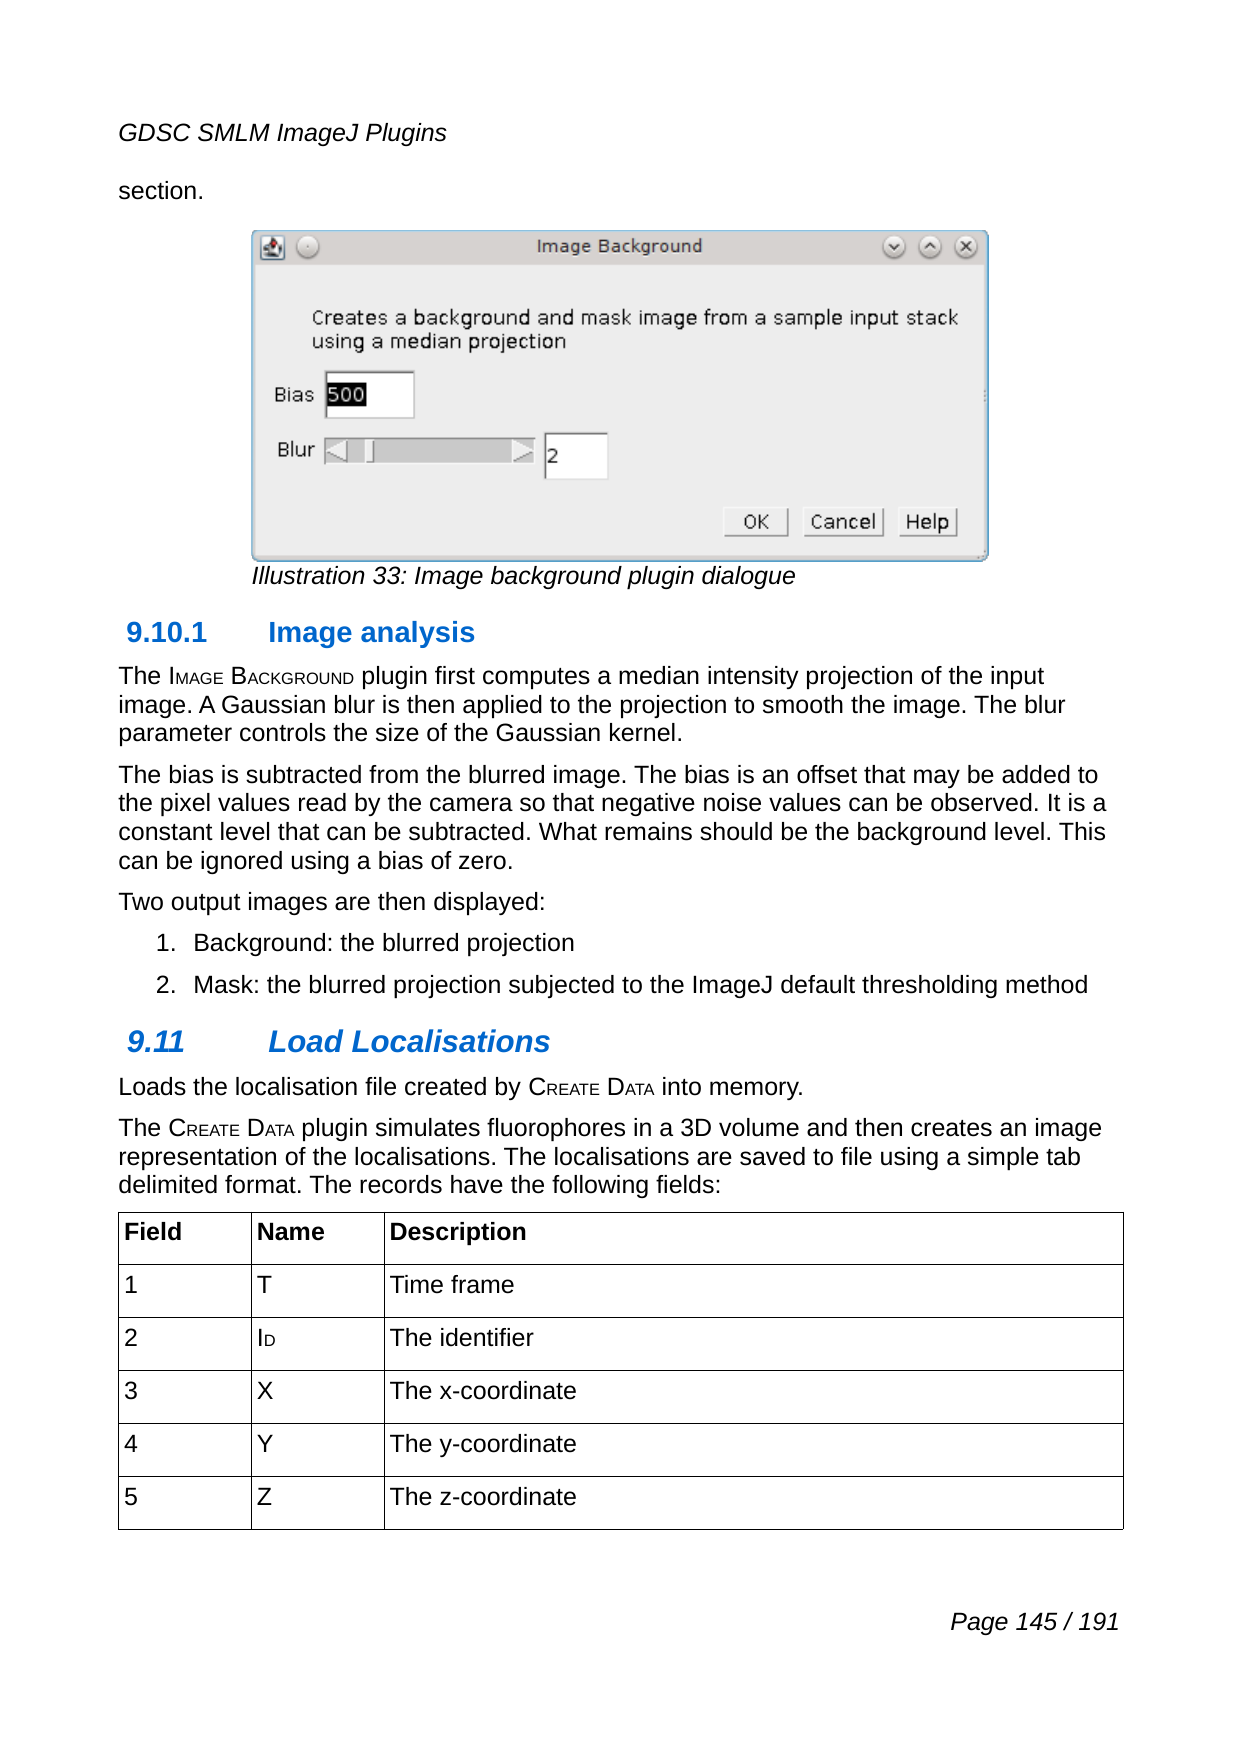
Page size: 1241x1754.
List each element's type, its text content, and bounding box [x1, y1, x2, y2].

table_header Description [385, 1213, 1123, 1264]
table_cell T [252, 1265, 384, 1317]
table_header Name [252, 1213, 384, 1264]
subtitle Image analysis [118, 615, 1122, 648]
table_cell 3 [119, 1371, 251, 1423]
text The bias is subtracted from the blurred image. The bias is an offset that may be added to the pixel values read by the camera so that negative noise values can be observed. It is a constant level that can be subtracted. What remains should be the background level. This can be ignored using a bias of zero. [118, 760, 1122, 875]
table_cell Y [252, 1424, 384, 1476]
subtitle Load Localisations [118, 1023, 1122, 1059]
list Background: the blurred projection [156, 928, 1122, 957]
table_cell 2 [119, 1318, 251, 1370]
picture [251, 230, 989, 562]
table_cell The x-coordinate [385, 1371, 1123, 1423]
text Illustration 33: Image background plugin dialogue [251, 562, 989, 590]
text The Create Data plugin simulates fluorophores in a 3D volume and then creates an image representation of the localisations. The localisations are saved to file using a simple tab delimited format. The records have the following fields: [118, 1113, 1122, 1199]
table_cell 5 [119, 1477, 251, 1528]
table_cell 1 [119, 1265, 251, 1317]
table_cell Id [252, 1318, 384, 1370]
table_cell X [252, 1371, 384, 1423]
table_header Field [119, 1213, 251, 1264]
text section. [118, 176, 1122, 205]
table_cell The y-coordinate [385, 1424, 1123, 1476]
list Mask: the blurred projection subjected to the ImageJ default thresholding method [156, 970, 1122, 998]
table_cell The identifier [385, 1318, 1123, 1370]
text Two output images are then displayed: [118, 887, 1122, 916]
table_cell 4 [119, 1424, 251, 1476]
text Loads the localisation file created by Create Data into memory. [118, 1072, 1122, 1100]
table_cell Z [252, 1477, 384, 1528]
table_cell Time frame [385, 1265, 1123, 1317]
table_cell The z-coordinate [385, 1477, 1123, 1528]
text The Image Background plugin first computes a median intensity projection of the input image. A Gaussian blur is then applied to the projection to smooth the image. The blur parameter controls the size of the Gaussian kernel. [118, 661, 1122, 747]
